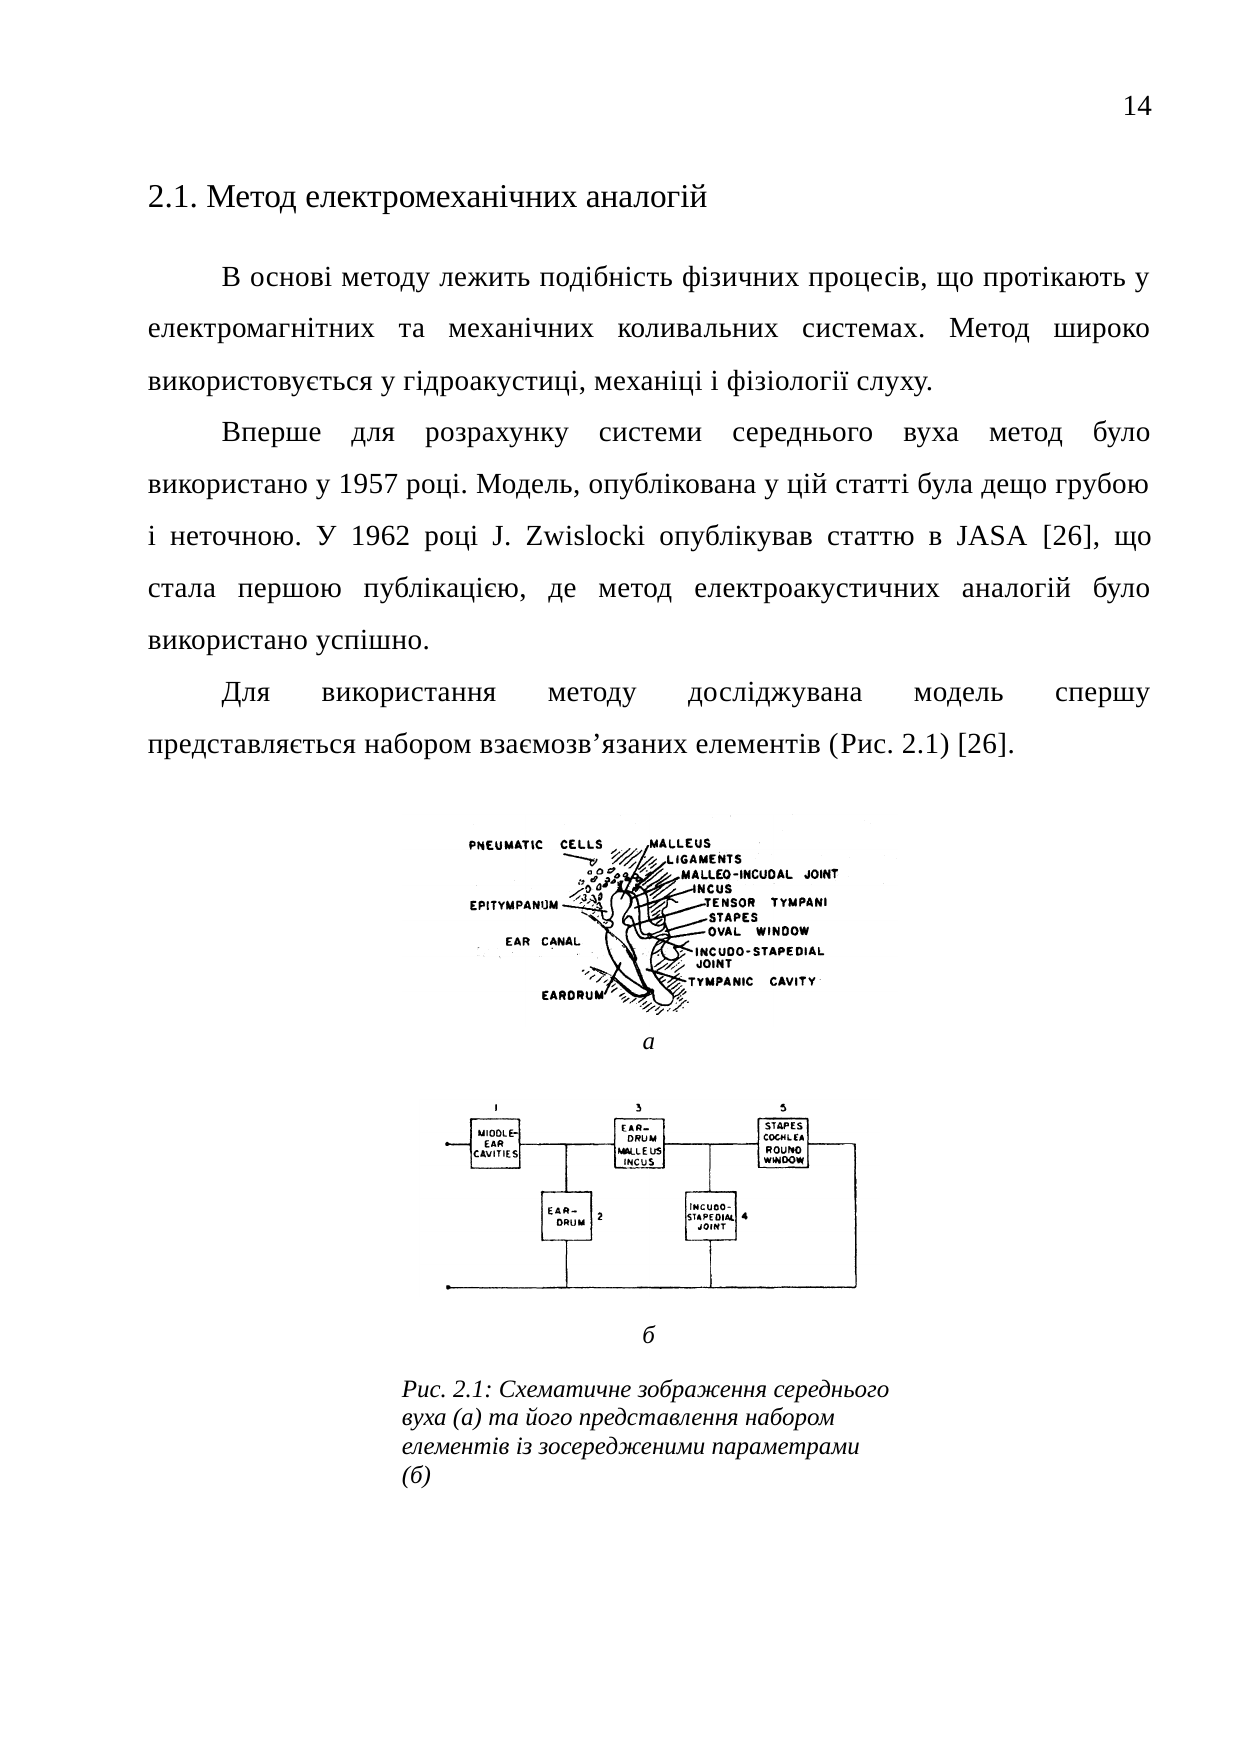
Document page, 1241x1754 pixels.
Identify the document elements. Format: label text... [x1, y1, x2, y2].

text Для використання методу досліджувана модель спершу представляється набором взаємозв’язаних елементів (Рис. 2.1) [26]. [148, 674, 1152, 760]
text Рис. 2.1: Схематичне зображення середнього вуха (а) та його представлення набором елементів із зосередженими параметрами (б) [402, 1374, 898, 1489]
text а [402, 1027, 898, 1055]
subtitle Метод електромеханічних аналогій [148, 176, 1152, 215]
text Вперше для розрахунку системи середнього вуха метод було використано у 1957 році. Модель, опублікована у цій статті була дещо грубою і неточною. У 1962 році J. Zwislocki опублікував статтю в JASA [26], що стала першою публікацією, де метод електроакустичних аналогій було використано успішно. [148, 414, 1152, 656]
picture [419, 1099, 880, 1297]
text В основі методу лежить подібність фізичних процесів, що протікають у електромагнітних та механічних коливальних системах. Метод широко використовується у гідроакустиці, механіці і фізіології слуху. [148, 259, 1152, 396]
text б [402, 1080, 898, 1349]
picture [401, 814, 898, 1027]
